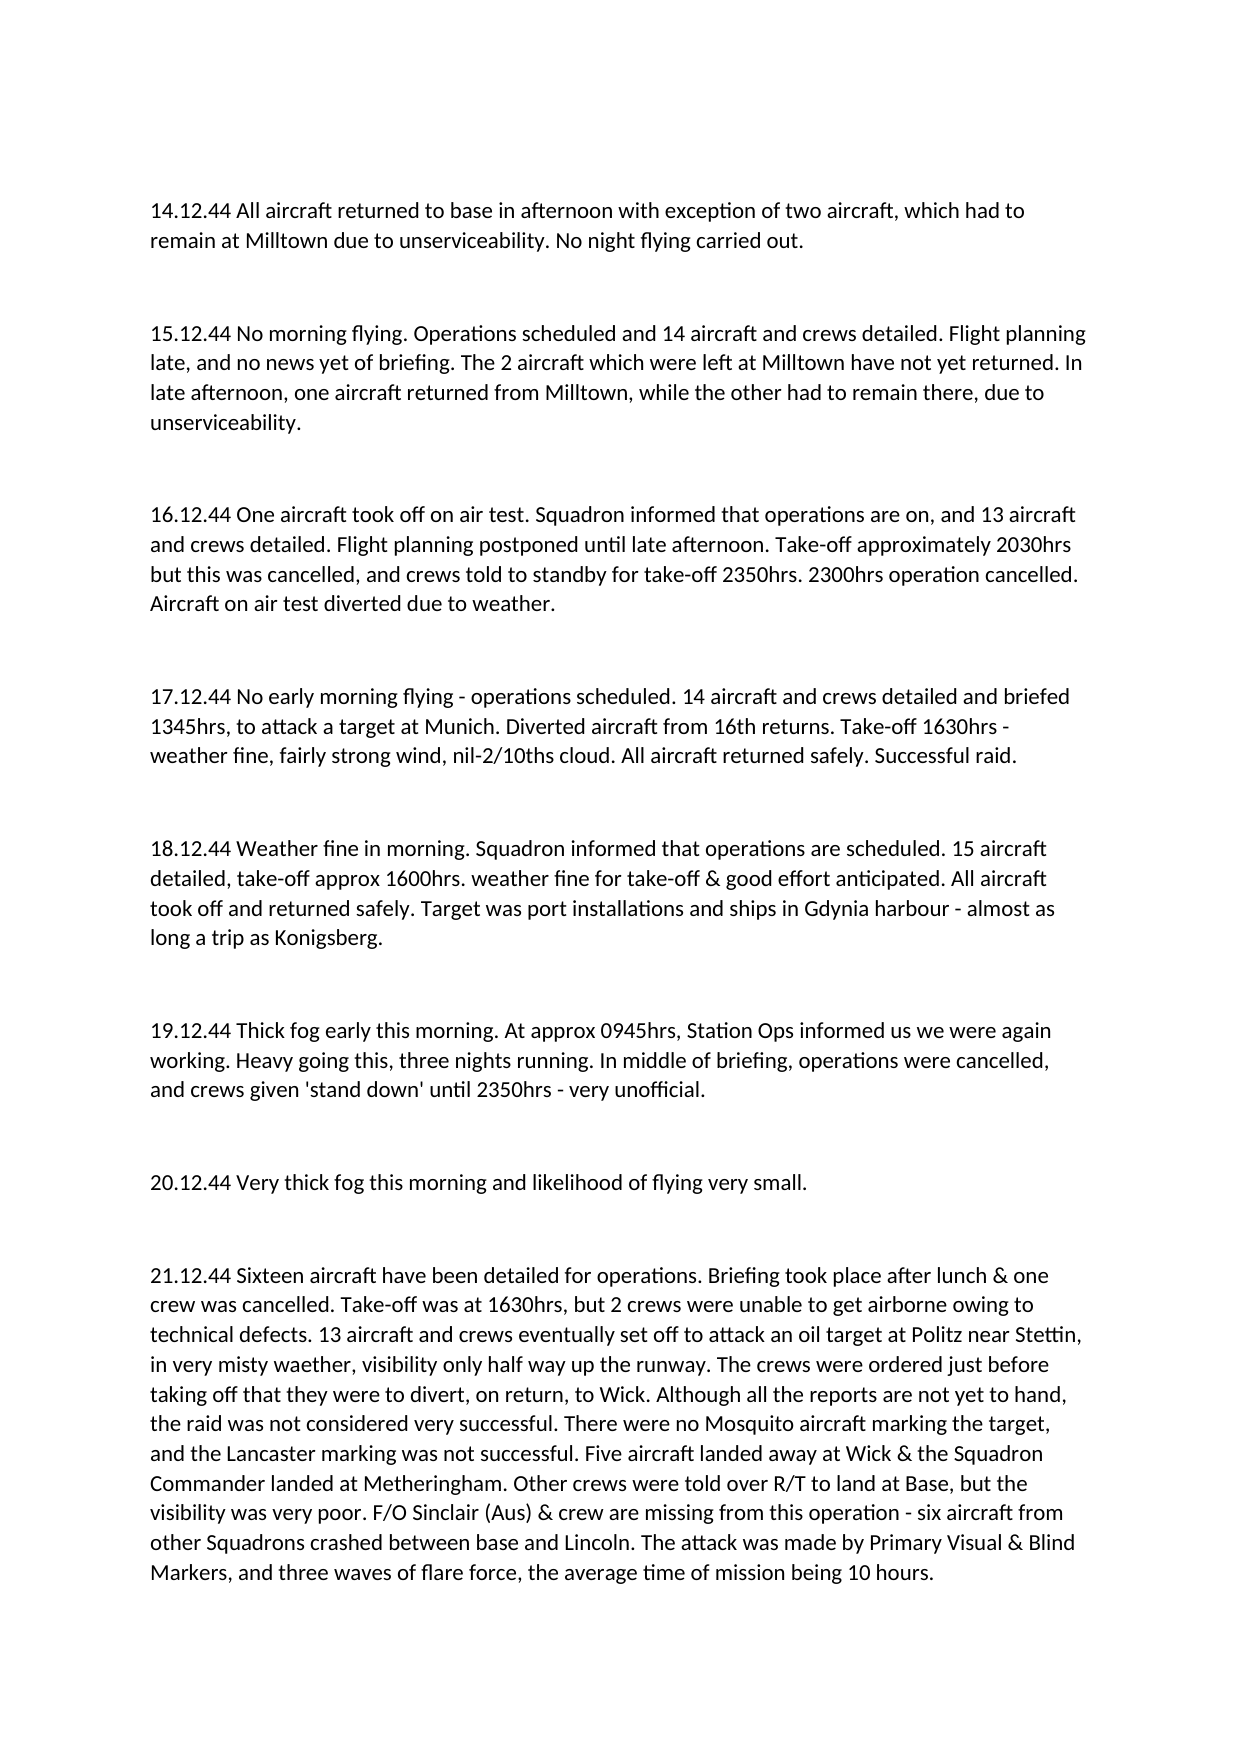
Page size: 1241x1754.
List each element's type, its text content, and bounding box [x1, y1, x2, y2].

text 17.12.44 No early morning flying - operations scheduled. 14 aircraft and crews detailed and briefed 1345hrs, to attack a target at Munich. Diverted aircraft from 16th returns. Take-off 1630hrs - weather fine, fairly strong wind, nil-2/10ths cloud. All aircraft returned safely. Successful raid. [150, 682, 1090, 770]
text 20.12.44 Very thick fog this morning and likelihood of flying very small. [150, 1168, 1090, 1196]
text 14.12.44 All aircraft returned to base in afternoon with exception of two aircraft, which had to remain at Milltown due to unserviceability. No night flying carried out. [150, 196, 1090, 254]
text 15.12.44 No morning flying. Operations scheduled and 14 aircraft and crews detailed. Flight planning late, and no news yet of briefing. The 2 aircraft which were left at Milltown have not yet returned. In late afternoon, one aircraft returned from Milltown, while the other had to remain there, due to unserviceability. [150, 319, 1090, 436]
text 18.12.44 Weather fine in morning. Squadron informed that operations are scheduled. 15 aircraft detailed, take-off approx 1600hrs. weather fine for take-off & good effort anticipated. All aircraft took off and returned safely. Target was port installations and ships in Gdynia harbour - almost as long a trip as Konigsberg. [150, 834, 1090, 951]
text 19.12.44 Thick fog early this morning. At approx 0945hrs, Station Ops informed us we were again working. Heavy going this, three nights running. In middle of briefing, operations were cancelled, and crews given 'stand down' until 2350hrs - very unofficial. [150, 1016, 1090, 1103]
text 16.12.44 One aircraft took off on air test. Squadron informed that operations are on, and 13 aircraft and crews detailed. Flight planning postponed until late afternoon. Take-off approximately 2030hrs but this was cancelled, and crews told to standby for take-off 2350hrs. 2300hrs operation cancelled. Aircraft on air test diverted due to weather. [150, 501, 1090, 618]
text 21.12.44 Sixteen aircraft have been detailed for operations. Briefing took place after lunch & one crew was cancelled. Take-off was at 1630hrs, but 2 crews were unable to get airborne owing to technical defects. 13 aircraft and crews eventually set off to attack an oil target at Politz near Stettin, in very misty waether, visibility only half way up the runway. The crews were ordered just before taking off that they were to divert, on return, to Wick. Although all the reports are not yet to hand, the raid was not considered very successful. There were no Mosquito aircraft marking the target, and the Lancaster marking was not successful. Five aircraft landed away at Wick & the Squadron Commander landed at Metheringham. Other crews were told over R/T to land at Base, but the visibility was very poor. F/O Sinclair (Aus) & crew are missing from this operation - six aircraft from other Squadrons crashed between base and Lincoln. The attack was made by Primary Visual & Blind Markers, and three waves of flare force, the average time of mission being 10 hours. [150, 1261, 1090, 1586]
